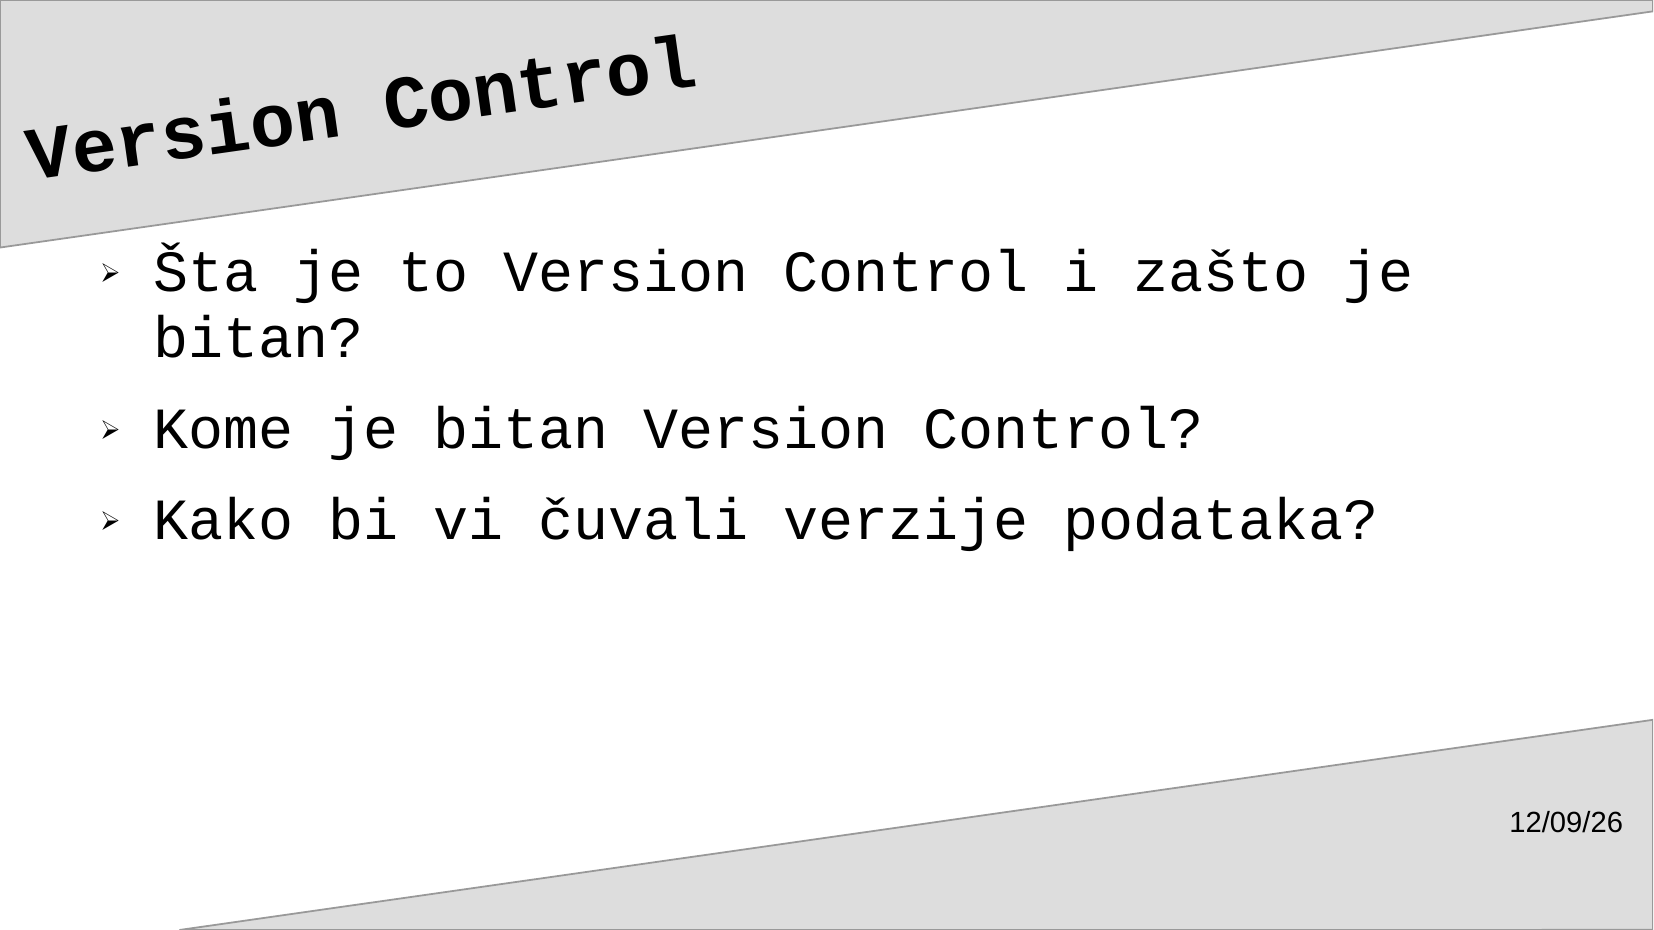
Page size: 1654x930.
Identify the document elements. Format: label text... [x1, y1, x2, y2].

list Šta je to Version Control i zašto je bitan? Kome je bitan Version Control? Kako bi vi čuvali verzije podataka? [82, 243, 1538, 930]
title Version Control [16, 0, 1501, 239]
